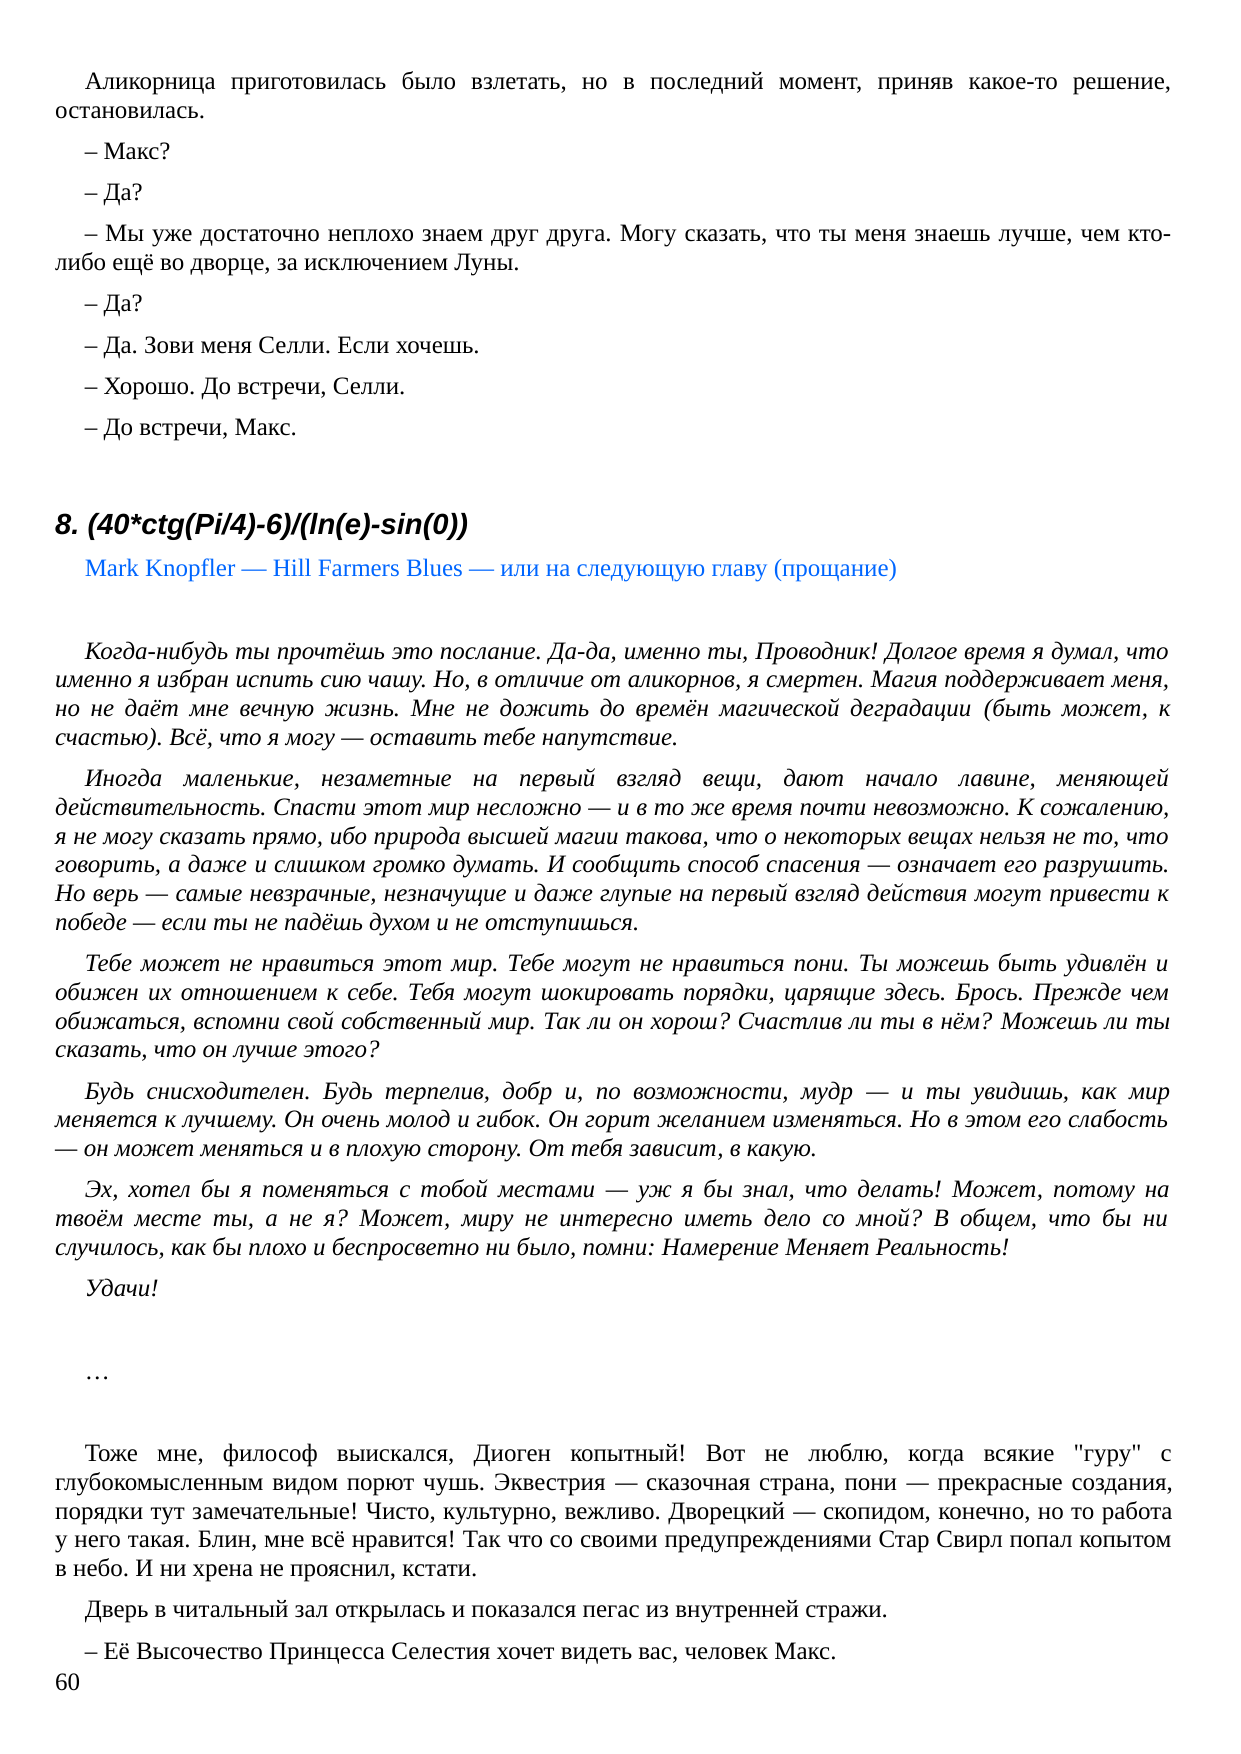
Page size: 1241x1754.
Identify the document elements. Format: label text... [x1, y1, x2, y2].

text Будь снисходителен. Будь терпелив, добр и, по возможности, мудр — и ты увидишь, как мир меняется к лучшему. Он очень молод и гибок. Он горит желанием изменяться. Но в этом его слабость — он может меняться и в плохую сторону. От тебя зависит, в какую. [55, 1076, 1173, 1162]
text Когда-нибудь ты прочтёшь это послание. Да-да, именно ты, Проводник! Долгое время я думал, что именно я избран испить сию чашу. Но, в отличие от аликорнов, я смертен. Магия поддерживает меня, но не даёт мне вечную жизнь. Мне не дожить до времён магической деградации (быть может, к счастью). Всё, что я могу — оставить тебе напутствие. [55, 636, 1173, 751]
text – Макс? [55, 136, 1173, 165]
text Тебе может не нравиться этот мир. Тебе могут не нравиться пони. Ты можешь быть удивлён и обижен их отношением к себе. Тебя могут шокировать порядки, царящие здесь. Брось. Прежде чем обижаться, вспомни свой собственный мир. Так ли он хорош? Счастлив ли ты в нём? Можешь ли ты сказать, что он лучше этого? [55, 948, 1173, 1063]
text – Да? [55, 288, 1173, 317]
text … [55, 1356, 1173, 1384]
text – Хорошо. До встречи, Селли. [55, 371, 1173, 400]
text Эх, хотел бы я поменяться с тобой местами — уж я бы знал, что делать! Может, потому на твоём месте ты, а не я? Может, миру не интересно иметь дело со мной? В общем, что бы ни случилось, как бы плохо и беспросветно ни было, помни: Намерение Меняет Реальность! [55, 1174, 1173, 1261]
text – Да? [55, 177, 1173, 206]
text – Да. Зови меня Селли. Если хочешь. [55, 330, 1173, 358]
text – Мы уже достаточно неплохо знаем друг друга. Могу сказать, что ты меня знаешь лучше, чем кто-либо ещё во дворце, за исключением Луны. [55, 218, 1173, 276]
text Иногда маленькие, незаметные на первый взгляд вещи, дают начало лавине, меняющей действительность. Спасти этот мир несложно — и в то же время почти невозможно. К сожалению, я не могу сказать прямо, ибо природа высшей магии такова, что о некоторых вещах нельзя не то, что говорить, а даже и слишком громко думать. И сообщить способ спасения — означает его разрушить. Но верь — самые невзрачные, незначущие и даже глупые на первый взгляд действия могут привести к победе — если ты не падёшь духом и не отступишься. [55, 763, 1173, 936]
text – Её Высочество Принцесса Селестия хочет видеть вас, человек Макс. [55, 1636, 1173, 1664]
text Тоже мне, философ выискался, Диоген копытный! Вот не люблю, когда всякие "гуру" с глубокомысленным видом порют чушь. Эквестрия — сказочная страна, пони — прекрасные создания, порядки тут замечательные! Чисто, культурно, вежливо. Дворецкий — скопидом, конечно, но то работа у него такая. Блин, мне всё нравится! Так что со своими предупреждениями Стар Свирл попал копытом в небо. И ни хрена не прояснил, кстати. [55, 1438, 1173, 1582]
text Аликорница приготовилась было взлетать, но в последний момент, приняв какое-то решение, остановилась. [55, 66, 1173, 123]
subtitle 8. (40*ctg(Pi/4)-6)/(ln(e)-sin(0)) [55, 507, 1173, 541]
text Удачи! [55, 1273, 1173, 1302]
text Mark Knopfler — Hill Farmers Blues — или на следующую главу (прощание) [55, 553, 1173, 582]
text Дверь в читальный зал открылась и показался пегас из внутренней стражи. [55, 1594, 1173, 1623]
text – До встречи, Макс. [55, 412, 1173, 441]
